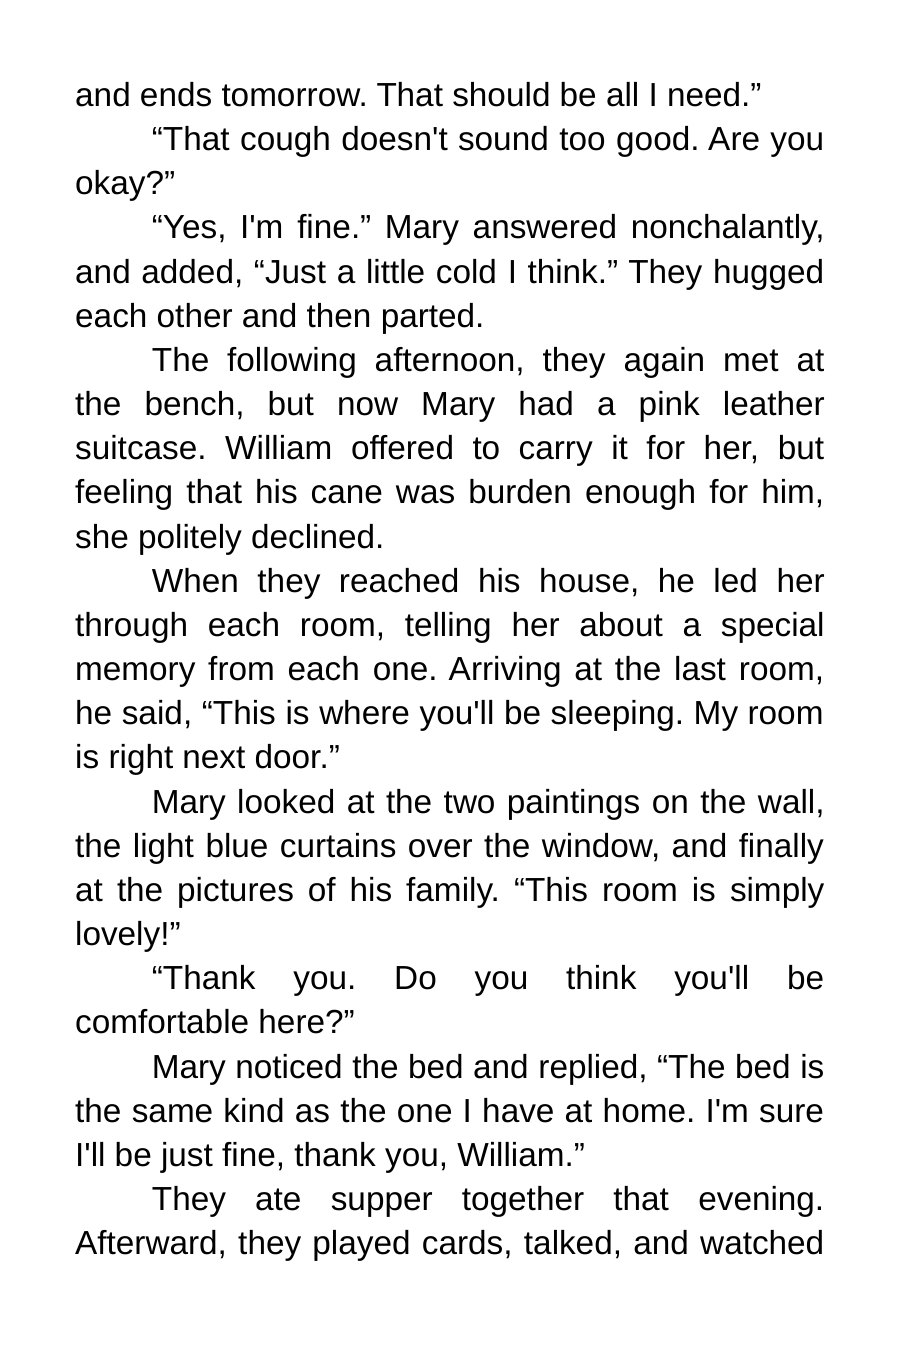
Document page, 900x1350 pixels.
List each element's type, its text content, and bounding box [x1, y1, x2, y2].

subtitle The following afternoon, they again met at the bench, but now Mary had a pink leather suitcase. William offered to carry it for her, but feeling that his cane was burden enough for him, she politely declined. [75, 340, 825, 555]
subtitle Mary looked at the two paintings on the wall, the light blue curtains over the window, and finally at the pictures of his family. “This room is simply lovely!” [75, 782, 825, 953]
subtitle “That cough doesn't sound too good. Are you okay?” [75, 119, 825, 202]
subtitle and ends tomorrow. That should be all I need.” [75, 75, 825, 113]
subtitle “Yes, I'm fine.” Mary answered nonchalantly, and added, “Just a little cold I think.” They hugged each other and then parted. [75, 207, 825, 334]
subtitle “Thank you. Do you think you'll be comfortable here?” [75, 958, 825, 1041]
subtitle They ate supper together that evening. Afterward, they played cards, talked, and watched [75, 1179, 825, 1262]
subtitle Mary noticed the bed and replied, “The bed is the same kind as the one I have at home. I'm sure I'll be just fine, thank you, William.” [75, 1047, 825, 1173]
subtitle When they reached his house, he led her through each room, telling her about a special memory from each one. Arriving at the last room, he said, “This is where you'll be sleeping. My room is right next door.” [75, 561, 825, 776]
